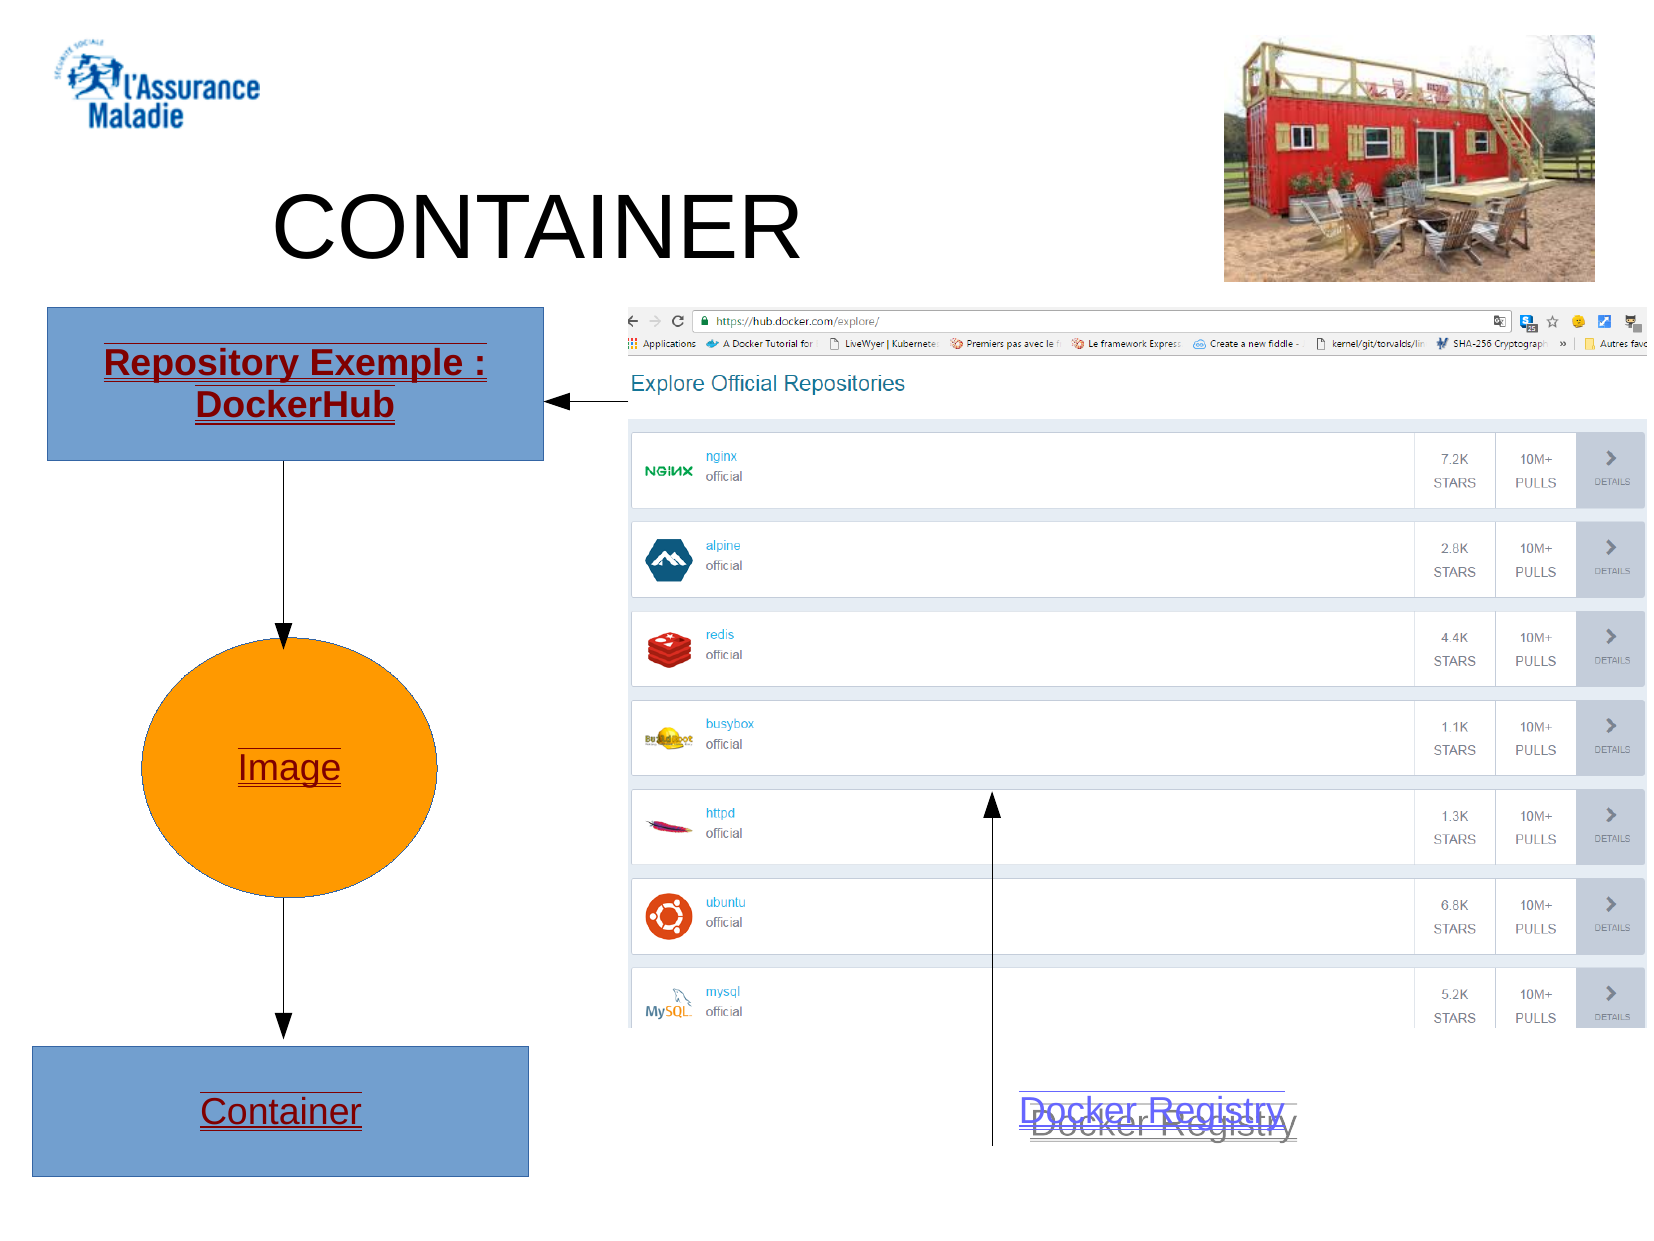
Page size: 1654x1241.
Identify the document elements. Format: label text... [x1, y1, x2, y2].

picture [628, 307, 1647, 1028]
text_box Docker Registry [1003, 1082, 1430, 1193]
picture [33, 35, 260, 130]
picture [1224, 35, 1595, 282]
text_box Image [141, 637, 438, 898]
title CONTAINER [94, 123, 1040, 331]
text_box Repository Exemple : DockerHub [47, 307, 544, 461]
text_box Container [32, 1046, 529, 1177]
